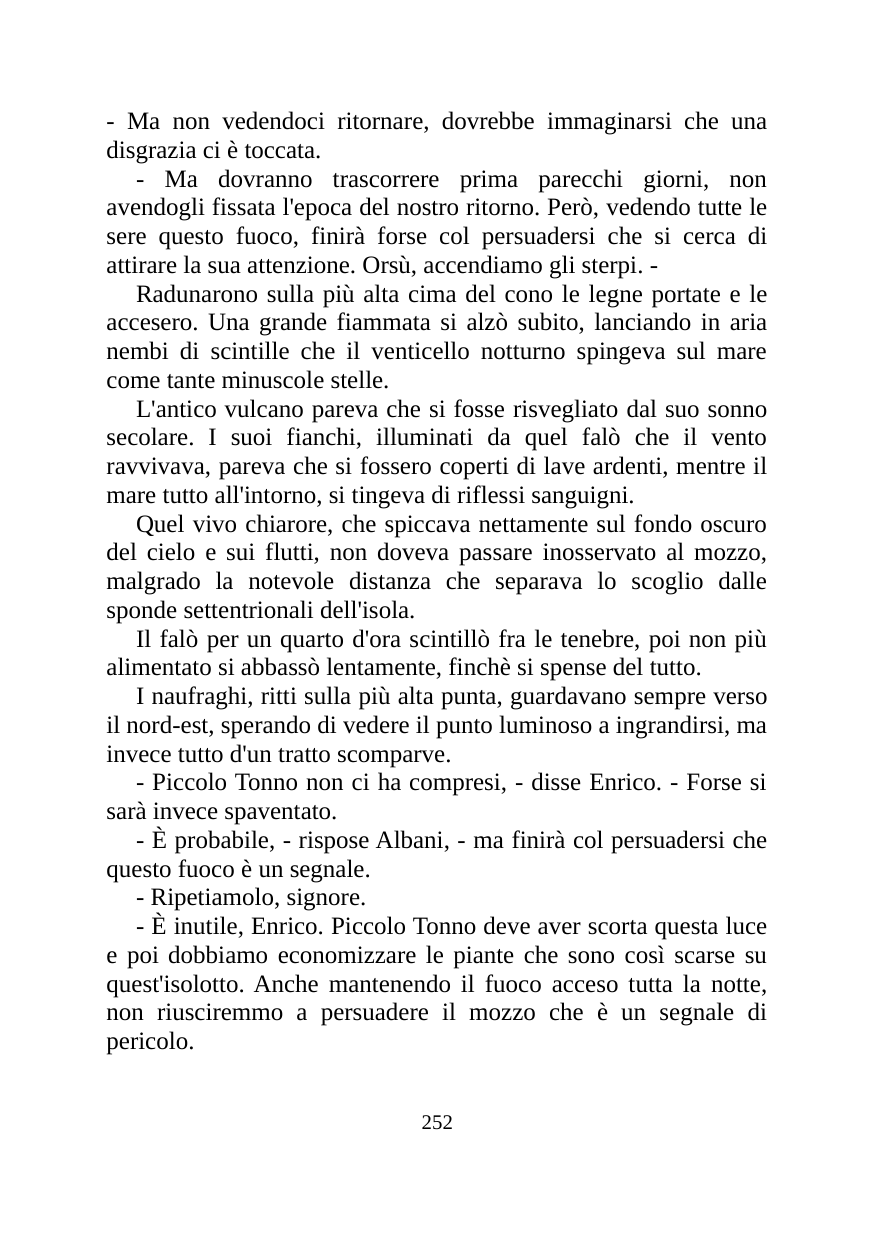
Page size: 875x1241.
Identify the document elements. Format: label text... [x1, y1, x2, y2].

text - Ripetiamolo, signore. [106, 882, 768, 911]
text - È inutile, Enrico. Piccolo Tonno deve aver scorta questa luce e poi dobbiamo economizzare le piante che sono così scarse su quest'isolotto. Anche mantenendo il fuoco acceso tutta la notte, non riusciremmo a persuadere il mozzo che è un segnale di pericolo. [106, 911, 768, 1055]
text Radunarono sulla più alta cima del cono le legne portate e le accesero. Una grande fiammata si alzò subito, lanciando in aria nembi di scintille che il venticello notturno spingeva sul mare come tante minuscole stelle. [106, 279, 768, 394]
text Il falò per un quarto d'ora scintillò fra le tenebre, poi non più alimentato si abbassò lentamente, finchè si spense del tutto. [106, 624, 768, 681]
text L'antico vulcano pareva che si fosse risvegliato dal suo sonno secolare. I suoi fianchi, illuminati da quel falò che il vento ravvivava, pareva che si fossero coperti di lave ardenti, mentre il mare tutto all'intorno, si tingeva di riflessi sanguigni. [106, 394, 768, 509]
text - Piccolo Tonno non ci ha compresi, - disse Enrico. - Forse si sarà invece spaventato. [106, 767, 768, 825]
text I naufraghi, ritti sulla più alta punta, guardavano sempre verso il nord-est, sperando di vedere il punto luminoso a ingrandirsi, ma invece tutto d'un tratto scomparve. [106, 681, 768, 767]
text Quel vivo chiarore, che spiccava nettamente sul fondo oscuro del cielo e sui flutti, non doveva passare inosservato al mozzo, malgrado la notevole distanza che separava lo scoglio dalle sponde settentrionali dell'isola. [106, 509, 768, 624]
text - Ma dovranno trascorrere prima parecchi giorni, non avendogli fissata l'epoca del nostro ritorno. Però, vedendo tutte le sere questo fuoco, finirà forse col persuadersi che si cerca di attirare la sua attenzione. Orsù, accendiamo gli sterpi. - [106, 164, 768, 279]
text - Ma non vedendoci ritornare, dovrebbe immaginarsi che una disgrazia ci è toccata. [106, 106, 768, 164]
text - È probabile, - rispose Albani, - ma finirà col persuadersi che questo fuoco è un segnale. [106, 825, 768, 882]
